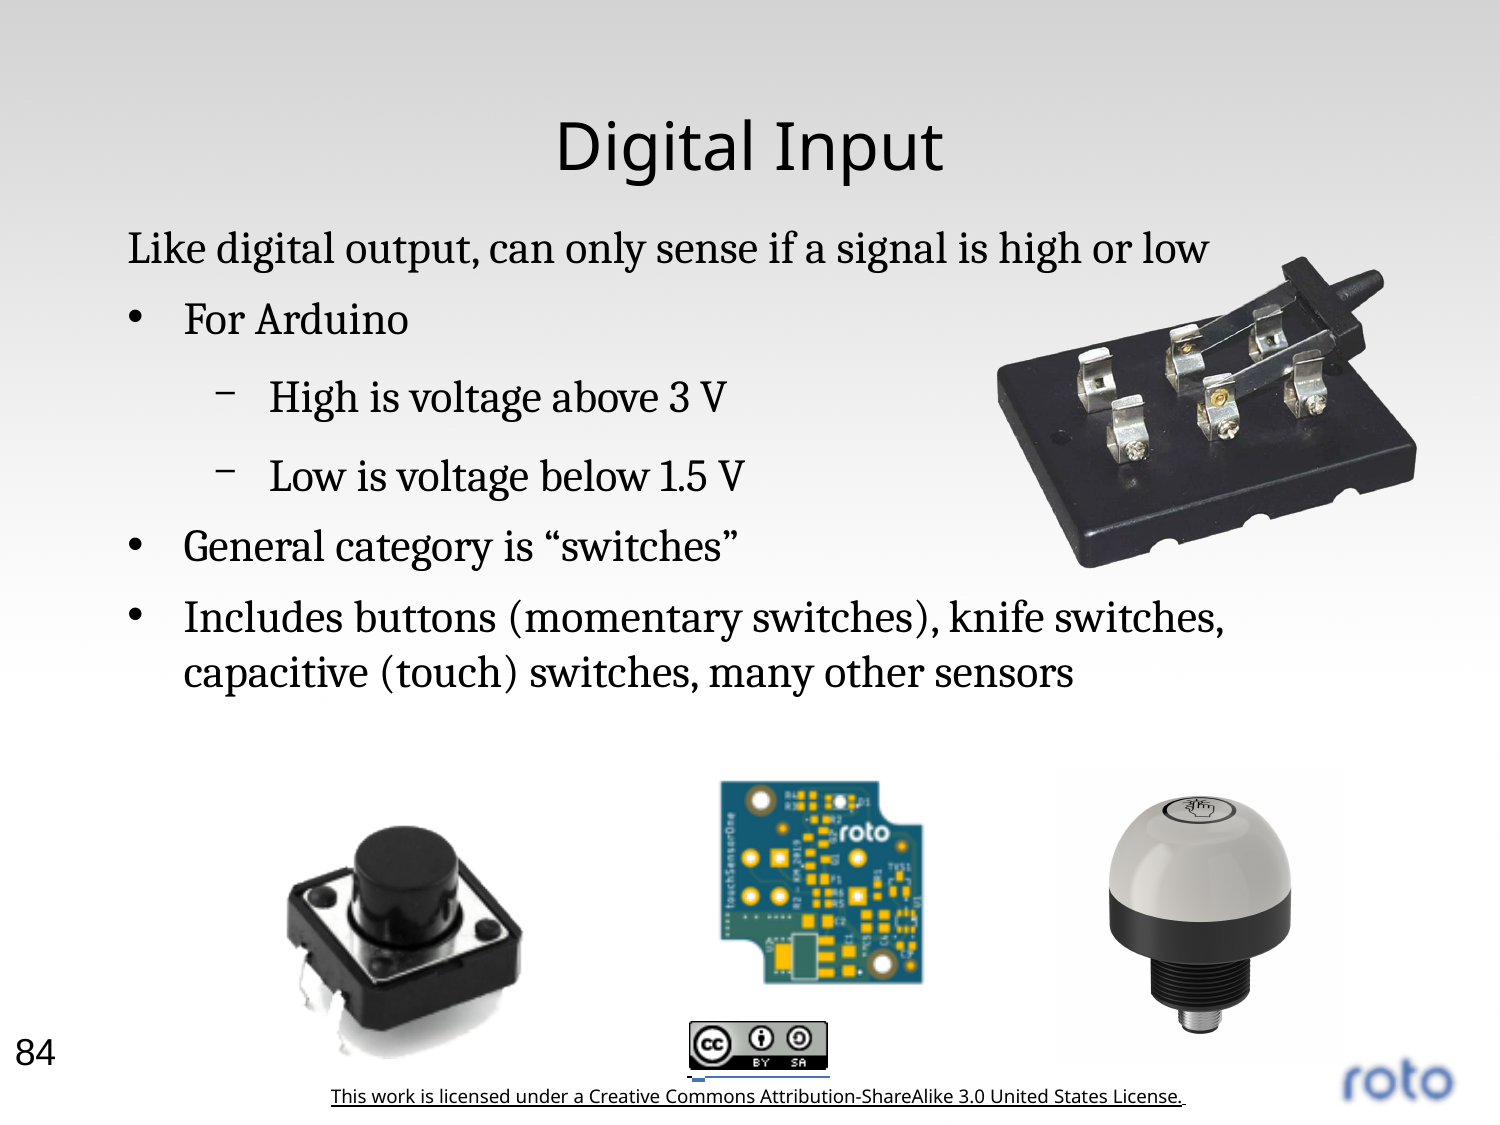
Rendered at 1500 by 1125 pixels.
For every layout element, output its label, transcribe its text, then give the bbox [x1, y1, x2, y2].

list Like digital output, can only sense if a signal is high or low For Arduino High is voltage above 3 V Low is voltage below 1.5 V General category is “switches” Includes buttons (momentary switches), knife switches, capacitive (touch) switches, many other sensors [112, 209, 1388, 705]
title Digital Input [112, 49, 1388, 209]
picture [0, 0, 1500, 1125]
